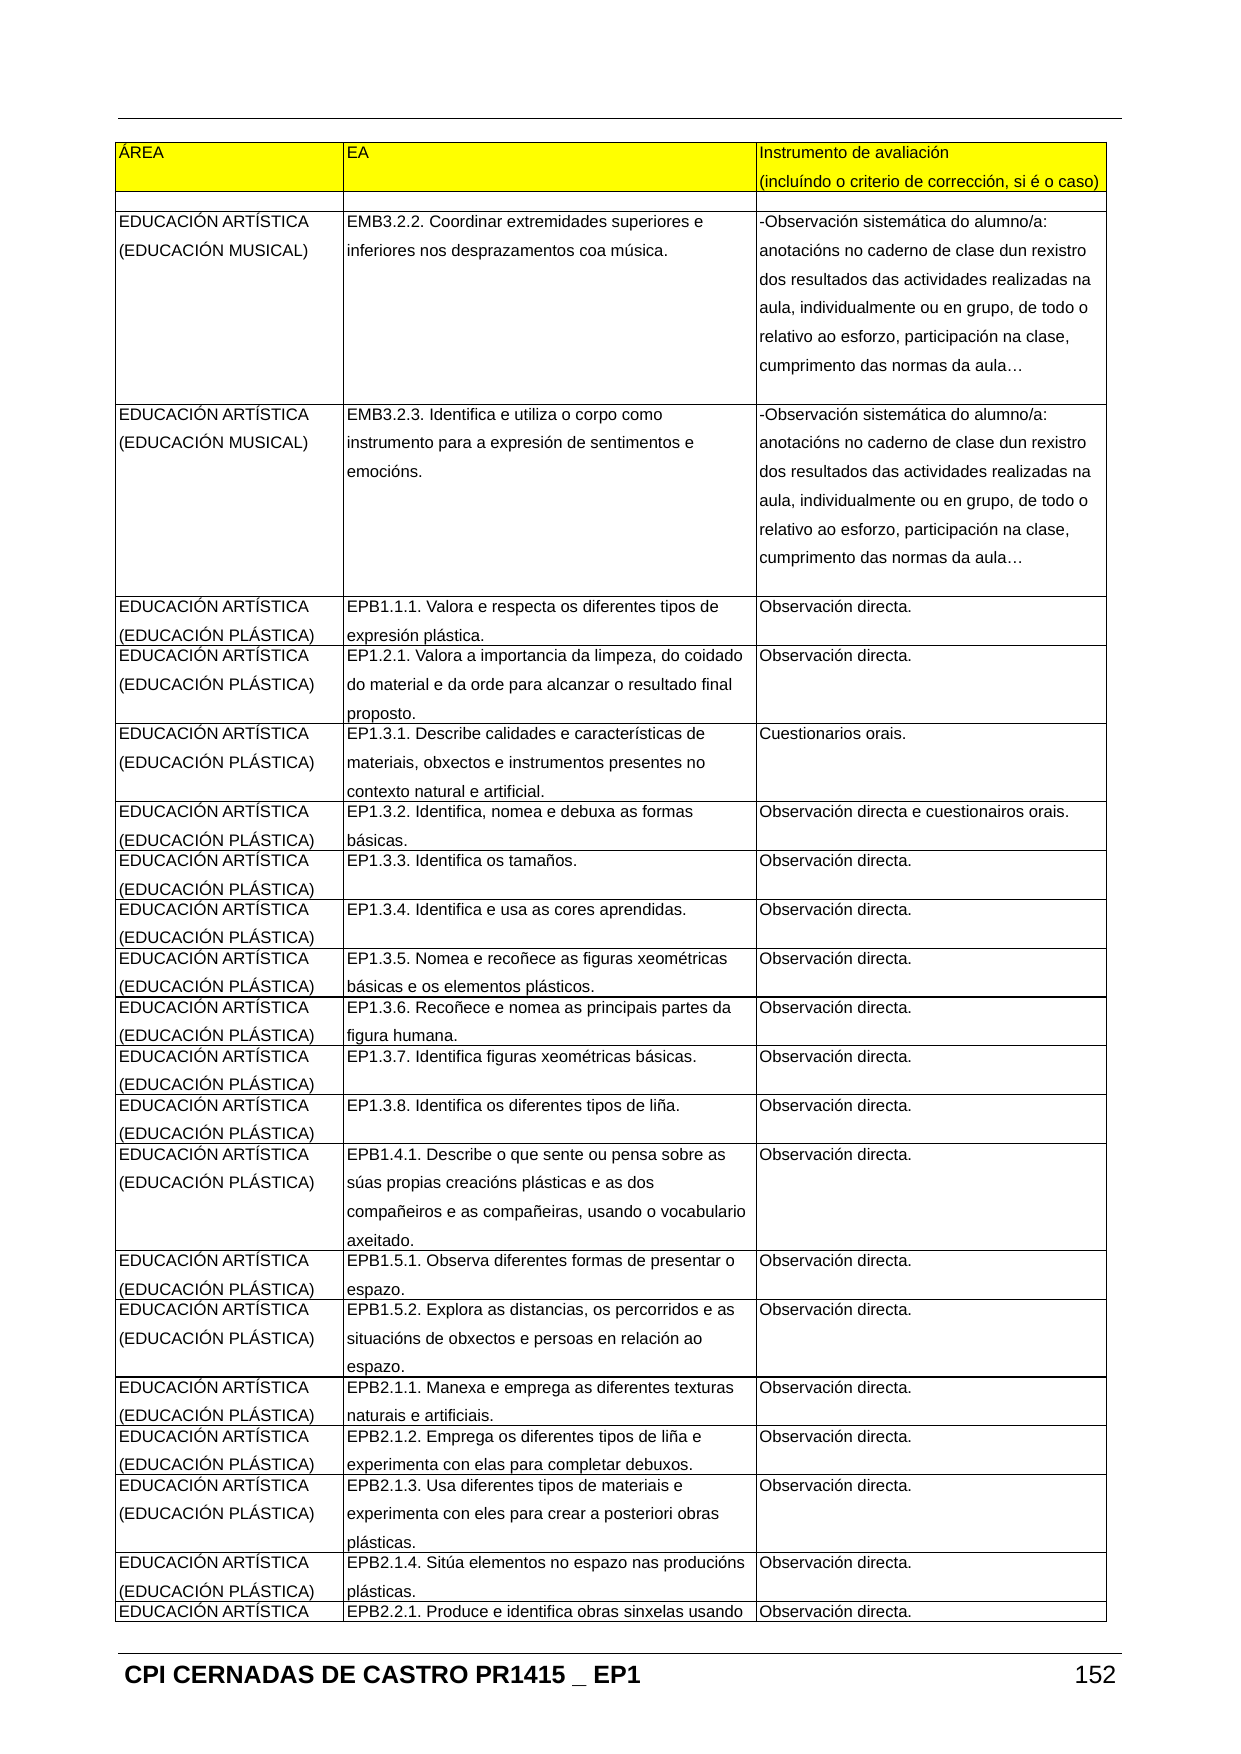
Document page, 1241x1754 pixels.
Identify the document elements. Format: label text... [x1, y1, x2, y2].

table_cell EPB2.2.1. Produce e identifica obras sinxelas usando [344, 1602, 756, 1621]
table_cell Observación directa. [757, 851, 1106, 898]
table_cell -Observación sistemática do alumno/a: anotacións no caderno de clase dun rexistro dos resultados das actividades realizadas na aula, individualmente ou en grupo, de todo o relativo ao esforzo, participación na clase, cumprimento das normas da aula… [757, 405, 1106, 596]
table_cell EDUCACIÓN ARTÍSTICA (EDUCACIÓN PLÁSTICA) [116, 1046, 343, 1094]
table_cell EPB1.4.1. Describe o que sente ou pensa sobre as súas propias creacións plásticas e as dos compañeiros e as compañeiras, usando o vocabulario axeitado. [344, 1144, 756, 1250]
table_cell EMB3.2.2. Coordinar extremidades superiores e inferiores nos desprazamentos coa música. [344, 212, 756, 403]
table_cell EP1.3.5. Nomea e recoñece as figuras xeométricas básicas e os elementos plásticos. [344, 949, 756, 996]
table_cell Observación directa. [757, 1475, 1106, 1552]
table_cell EDUCACIÓN ARTÍSTICA (EDUCACIÓN PLÁSTICA) [116, 1144, 343, 1250]
table_cell EDUCACIÓN ARTÍSTICA (EDUCACIÓN PLÁSTICA) [116, 851, 343, 898]
table_cell Cuestionarios orais. [757, 724, 1106, 801]
table_cell -Observación sistemática do alumno/a: anotacións no caderno de clase dun rexistro dos resultados das actividades realizadas na aula, individualmente ou en grupo, de todo o relativo ao esforzo, participación na clase, cumprimento das normas da aula… [757, 212, 1106, 403]
table_cell Observación directa. [757, 646, 1106, 723]
table_cell EDUCACIÓN ARTÍSTICA (EDUCACIÓN PLÁSTICA) [116, 724, 343, 801]
table_cell EP1.3.8. Identifica os diferentes tipos de liña. [344, 1095, 756, 1143]
table_cell EDUCACIÓN ARTÍSTICA (EDUCACIÓN MUSICAL) [116, 212, 343, 403]
table_cell EP1.2.1. Valora a importancia da limpeza, do coidado do material e da orde para alcanzar o resultado final proposto. [344, 646, 756, 723]
table_cell [757, 192, 1106, 211]
table_cell EMB3.2.3. Identifica e utiliza o corpo como instrumento para a expresión de sentimentos e emocións. [344, 405, 756, 596]
table_cell Observación directa. [757, 1046, 1106, 1094]
table_cell EDUCACIÓN ARTÍSTICA [116, 1602, 343, 1621]
table_header EA [344, 143, 756, 191]
table_cell EPB1.5.2. Explora as distancias, os percorridos e as situacións de obxectos e persoas en relación ao espazo. [344, 1300, 756, 1376]
table_cell Observación directa. [757, 1300, 1106, 1376]
table_cell Observación directa. [757, 1144, 1106, 1250]
table_cell EDUCACIÓN ARTÍSTICA (EDUCACIÓN MUSICAL) [116, 405, 343, 596]
table_header Instrumento de avaliación (incluíndo o criterio de corrección, si é o caso) [757, 143, 1106, 191]
table_cell EP1.3.4. Identifica e usa as cores aprendidas. [344, 900, 756, 947]
table_cell EP1.3.1. Describe calidades e características de materiais, obxectos e instrumentos presentes no contexto natural e artificial. [344, 724, 756, 801]
table_cell Observación directa. [757, 1251, 1106, 1299]
table_cell Observación directa. [757, 1553, 1106, 1601]
table_cell EDUCACIÓN ARTÍSTICA (EDUCACIÓN PLÁSTICA) [116, 900, 343, 947]
table_cell Observación directa. [757, 1095, 1106, 1143]
table_cell EDUCACIÓN ARTÍSTICA (EDUCACIÓN PLÁSTICA) [116, 1095, 343, 1143]
table_cell EPB2.1.4. Sitúa elementos no espazo nas producións plásticas. [344, 1553, 756, 1601]
table_cell [344, 192, 756, 211]
table_cell EDUCACIÓN ARTÍSTICA (EDUCACIÓN PLÁSTICA) [116, 597, 343, 645]
table_cell EDUCACIÓN ARTÍSTICA (EDUCACIÓN PLÁSTICA) [116, 1378, 343, 1425]
table_cell EP1.3.7. Identifica figuras xeométricas básicas. [344, 1046, 756, 1094]
table_cell Observación directa. [757, 900, 1106, 947]
table_cell EP1.3.3. Identifica os tamaños. [344, 851, 756, 898]
table_cell EP1.3.2. Identifica, nomea e debuxa as formas básicas. [344, 802, 756, 849]
table_cell Observación directa. [757, 1602, 1106, 1621]
table_cell Observación directa. [757, 1378, 1106, 1425]
table_cell Observación directa. [757, 1426, 1106, 1474]
table_header ÁREA [116, 143, 343, 191]
table_cell [116, 192, 343, 211]
table_cell EDUCACIÓN ARTÍSTICA (EDUCACIÓN PLÁSTICA) [116, 949, 343, 996]
table_cell EDUCACIÓN ARTÍSTICA (EDUCACIÓN PLÁSTICA) [116, 802, 343, 849]
table_cell EPB1.5.1. Observa diferentes formas de presentar o espazo. [344, 1251, 756, 1299]
table_cell EDUCACIÓN ARTÍSTICA (EDUCACIÓN PLÁSTICA) [116, 1300, 343, 1376]
table_cell EPB2.1.2. Emprega os diferentes tipos de liña e experimenta con elas para completar debuxos. [344, 1426, 756, 1474]
table_cell EDUCACIÓN ARTÍSTICA (EDUCACIÓN PLÁSTICA) [116, 1426, 343, 1474]
table_cell EP1.3.6. Recoñece e nomea as principais partes da figura humana. [344, 998, 756, 1045]
table_cell Observación directa. [757, 998, 1106, 1045]
table_cell EDUCACIÓN ARTÍSTICA (EDUCACIÓN PLÁSTICA) [116, 998, 343, 1045]
table_cell Observación directa e cuestionairos orais. [757, 802, 1106, 849]
table_cell Observación directa. [757, 949, 1106, 996]
table_cell EDUCACIÓN ARTÍSTICA (EDUCACIÓN PLÁSTICA) [116, 646, 343, 723]
table_cell EPB2.1.1. Manexa e emprega as diferentes texturas naturais e artificiais. [344, 1378, 756, 1425]
table_cell Observación directa. [757, 597, 1106, 645]
table_cell EPB1.1.1. Valora e respecta os diferentes tipos de expresión plástica. [344, 597, 756, 645]
table_cell EDUCACIÓN ARTÍSTICA (EDUCACIÓN PLÁSTICA) [116, 1251, 343, 1299]
table_cell EDUCACIÓN ARTÍSTICA (EDUCACIÓN PLÁSTICA) [116, 1475, 343, 1552]
table_cell EPB2.1.3. Usa diferentes tipos de materiais e experimenta con eles para crear a posteriori obras plásticas. [344, 1475, 756, 1552]
table_cell EDUCACIÓN ARTÍSTICA (EDUCACIÓN PLÁSTICA) [116, 1553, 343, 1601]
